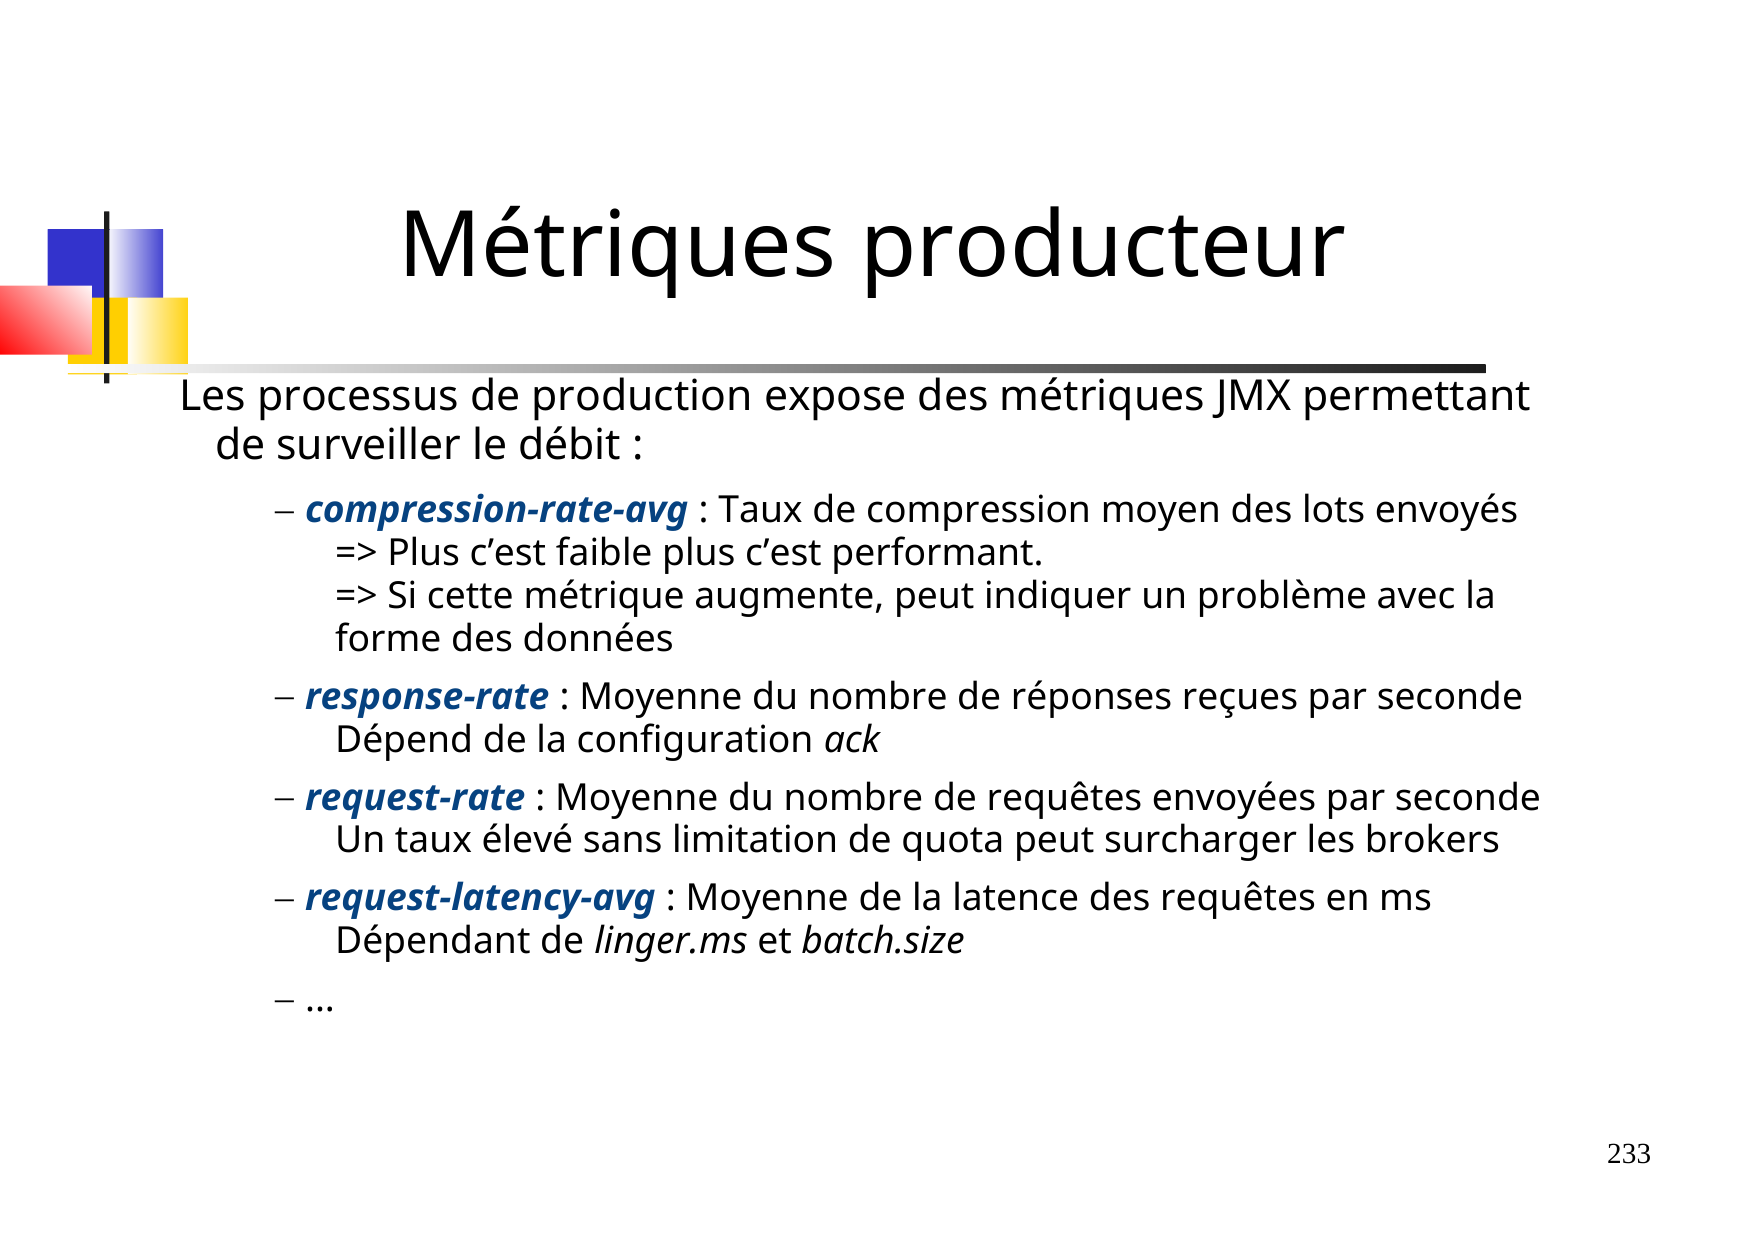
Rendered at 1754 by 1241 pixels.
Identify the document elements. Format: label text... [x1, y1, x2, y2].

list Les processus de production expose des métriques JMX permettant de surveiller le débit : compression-rate-avg : Taux de compression moyen des lots envoyés => Plus c’est faible plus c’est performant. => Si cette métrique augmente, peut indiquer un problème avec la forme des données response-rate : Moyenne du nombre de réponses reçues par seconde Dépend de la configuration ack request-rate : Moyenne du nombre de requêtes envoyées par seconde Un taux élevé sans limitation de quota peut surcharger les brokers request-latency-avg : Moyenne de la latence des requêtes en ms Dépendant de linger.ms et batch.size ... [179, 371, 1567, 1091]
title Métriques producteur [179, 139, 1567, 351]
